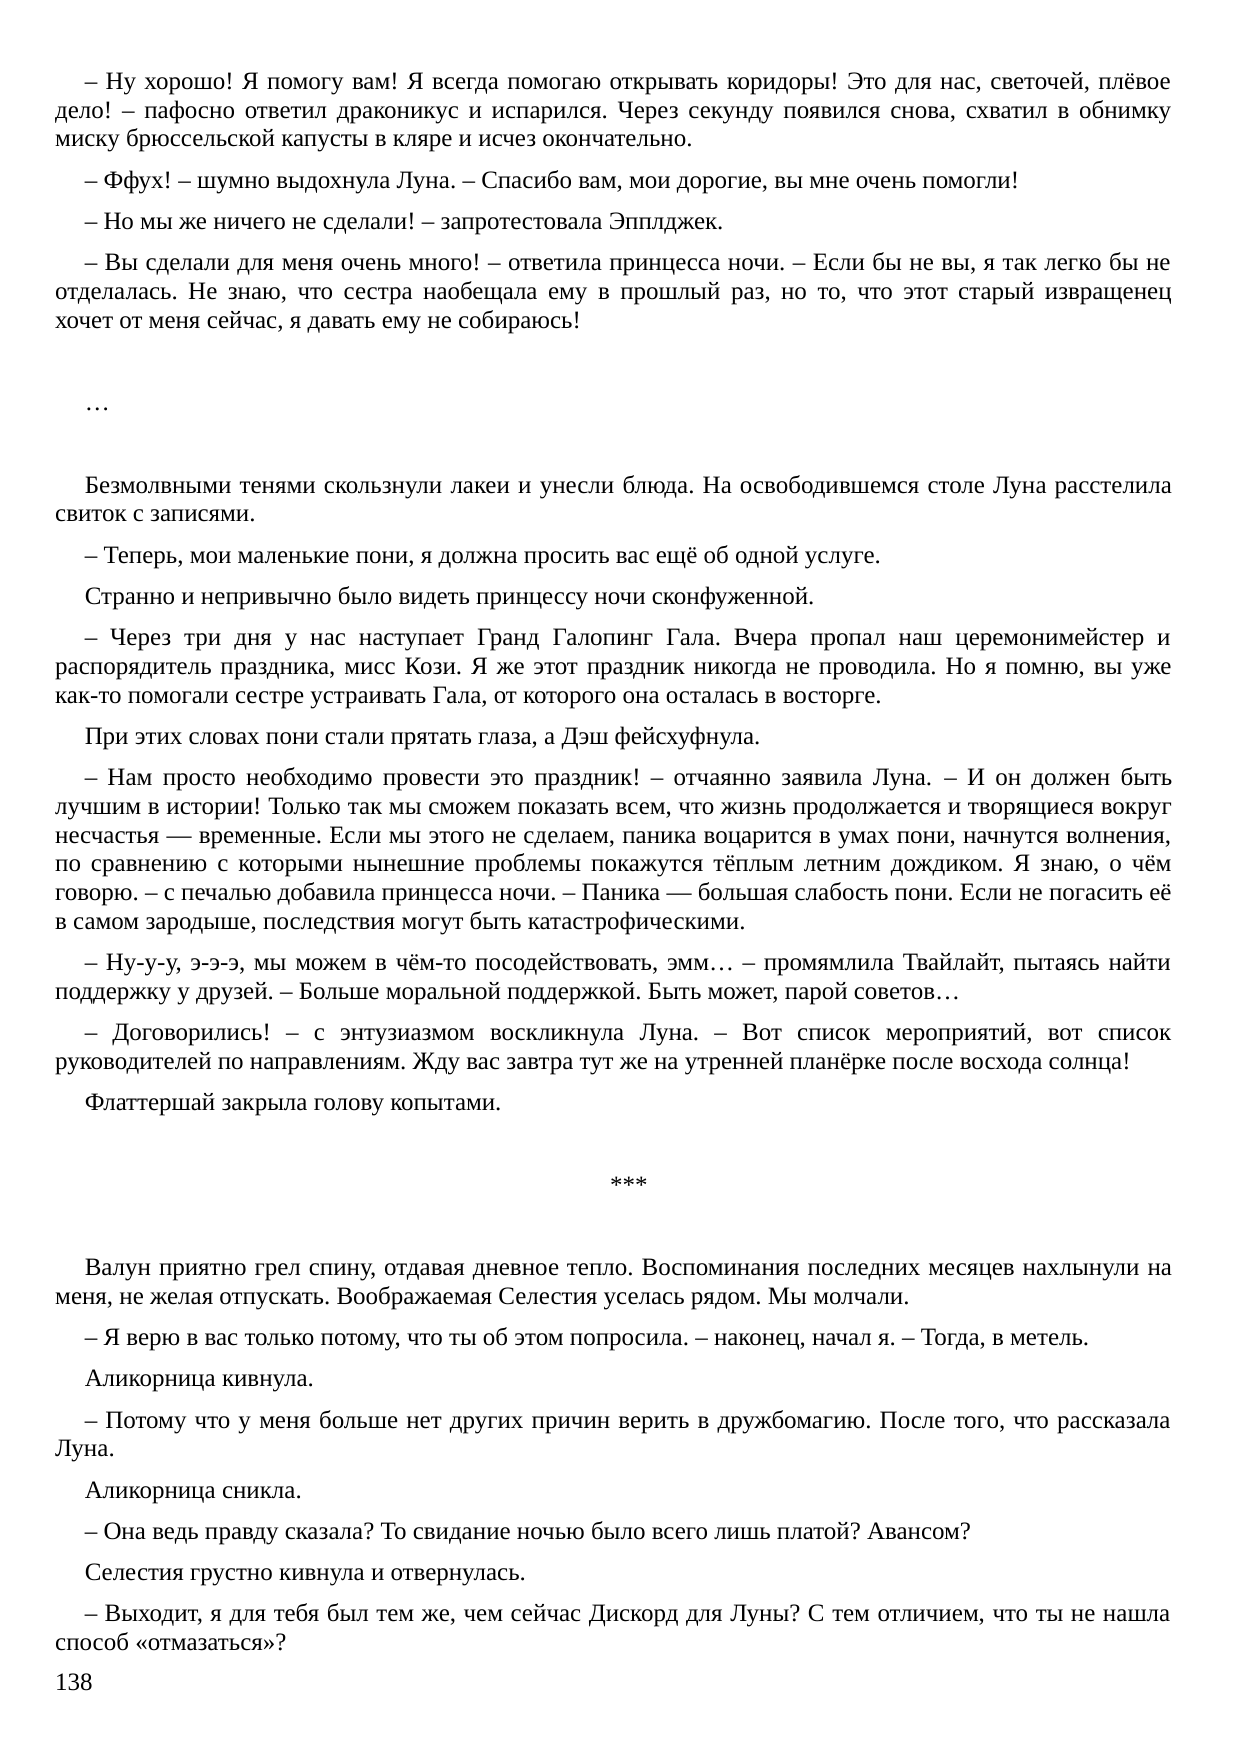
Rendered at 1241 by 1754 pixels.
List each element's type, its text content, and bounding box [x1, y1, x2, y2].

text … [55, 387, 1173, 416]
text При этих словах пони стали прятать глаза, а Дэш фейсхуфнула. [55, 721, 1173, 750]
text Селестия грустно кивнула и отвернулась. [55, 1557, 1173, 1586]
text Странно и непривычно было видеть принцессу ночи сконфуженной. [55, 581, 1173, 610]
text – Выходит, я для тебя был тем же, чем сейчас Дискорд для Луны? С тем отличием, что ты не нашла способ «отмазаться»? [55, 1598, 1173, 1656]
text – Ффух! – шумно выдохнула Луна. – Спасибо вам, мои дорогие, вы мне очень помогли! [55, 165, 1173, 193]
text – Но мы же ничего не сделали! – запротестовала Эпплджек. [55, 206, 1173, 235]
text – Она ведь правду сказала? То свидание ночью было всего лишь платой? Авансом? [55, 1516, 1173, 1545]
text Аликорница кивнула. [55, 1363, 1173, 1392]
text – Я верю в вас только потому, что ты об этом попросила. – наконец, начал я. – Тогда, в метель. [55, 1322, 1173, 1351]
text – Вы сделали для меня очень много! – ответила принцесса ночи. – Если бы не вы, я так легко бы не отделалась. Не знаю, что сестра наобещала ему в прошлый раз, но то, что этот старый извращенец хочет от меня сейчас, я давать ему не собираюсь! [55, 247, 1173, 333]
text – Потому что у меня больше нет других причин верить в дружбомагию. После того, что рассказала Луна. [55, 1405, 1173, 1462]
text Безмолвными тенями скользнули лакеи и унесли блюда. На освободившемся столе Луна расстелила свиток с записями. [55, 470, 1173, 527]
text Аликорница сникла. [55, 1475, 1173, 1503]
text – Ну-у-у, э-э-э, мы можем в чём-то посодействовать, эмм… – промямлила Твайлайт, пытаясь найти поддержку у друзей. – Больше моральной поддержкой. Быть может, парой советов… [55, 947, 1173, 1005]
text *** [55, 1170, 1173, 1198]
text Флаттершай закрыла голову копытами. [55, 1087, 1173, 1116]
text – Через три дня у нас наступает Гранд Галопинг Гала. Вчера пропал наш церемонимейстер и распорядитель праздника, мисс Кози. Я же этот праздник никогда не проводила. Но я помню, вы уже как-то помогали сестре устраивать Гала, от которого она осталась в восторге. [55, 622, 1173, 708]
text – Договорились! – с энтузиазмом воскликнула Луна. – Вот список мероприятий, вот список руководителей по направлениям. Жду вас завтра тут же на утренней планёрке после восхода солнца! [55, 1017, 1173, 1075]
text – Нам просто необходимо провести это праздник! – отчаянно заявила Луна. – И он должен быть лучшим в истории! Только так мы сможем показать всем, что жизнь продолжается и творящиеся вокруг несчастья — временные. Если мы этого не сделаем, паника воцарится в умах пони, начнутся волнения, по сравнению с которыми нынешние проблемы покажутся тёплым летним дождиком. Я знаю, о чём говорю. – с печалью добавила принцесса ночи. – Паника — большая слабость пони. Если не погасить её в самом зародыше, последствия могут быть катастрофическими. [55, 762, 1173, 935]
text Валун приятно грел спину, отдавая дневное тепло. Воспоминания последних месяцев нахлынули на меня, не желая отпускать. Воображаемая Селестия уселась рядом. Мы молчали. [55, 1252, 1173, 1310]
text – Ну хорошо! Я помогу вам! Я всегда помогаю открывать коридоры! Это для нас, светочей, плёвое дело! – пафосно ответил драконикус и испарился. Через секунду появился снова, схватил в обнимку миску брюссельской капусты в кляре и исчез окончательно. [55, 66, 1173, 152]
text – Теперь, мои маленькие пони, я должна просить вас ещё об одной услуге. [55, 540, 1173, 568]
